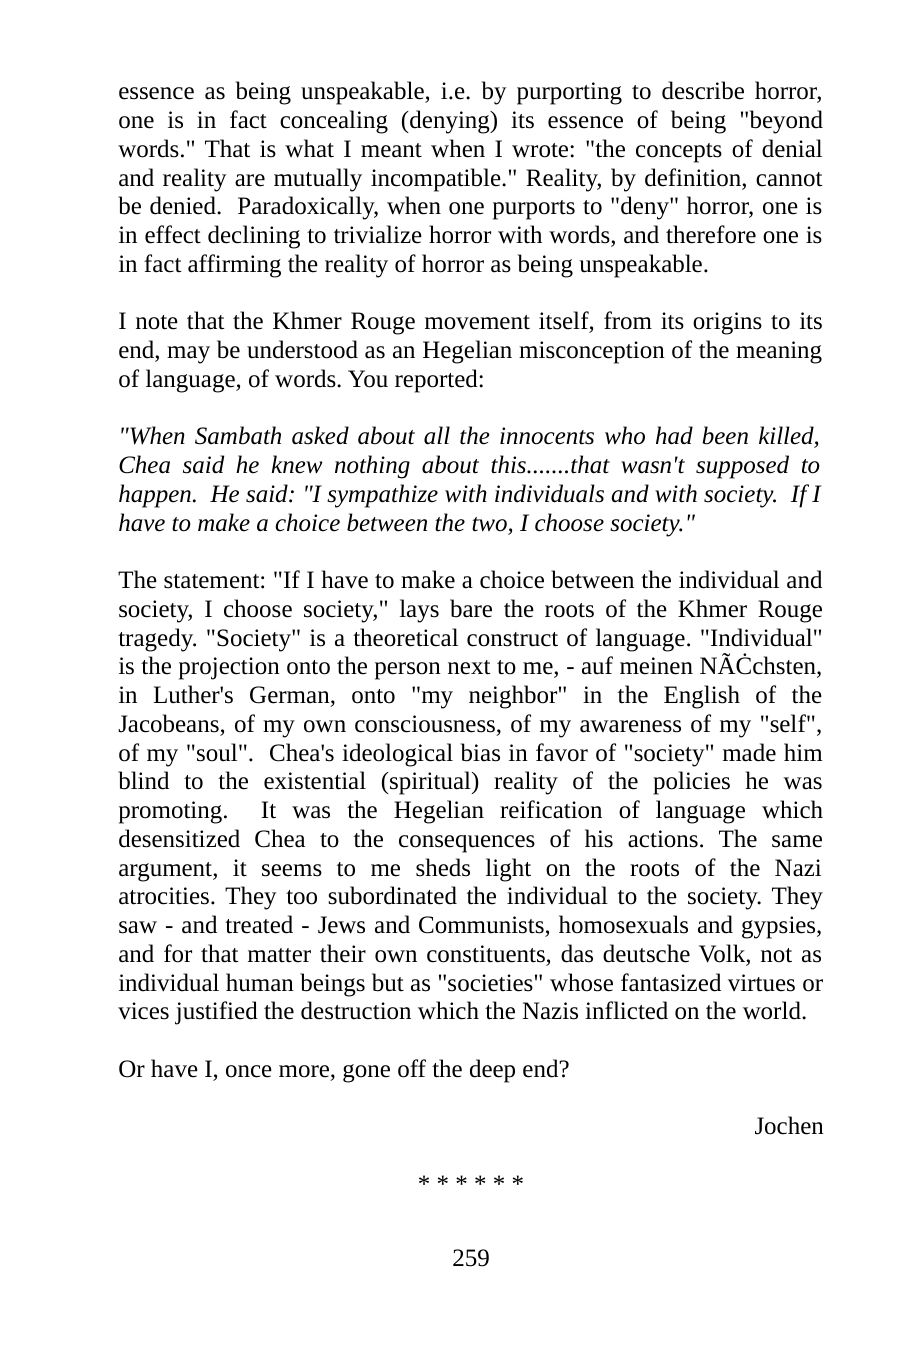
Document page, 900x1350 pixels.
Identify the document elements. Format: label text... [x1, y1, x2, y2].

text "When Sambath asked about all the innocents who had been killed, Chea said he knew nothing about this.......that wasn't supposed to happen. He said: "I sympathize with individuals and with society. If I have to make a choice between the two, I choose society." [118, 421, 823, 536]
text Or have I, once more, gone off the deep end? [118, 1054, 823, 1083]
text Jochen [118, 1111, 823, 1140]
text The statement: "If I have to make a choice between the individual and society, I choose society," lays bare the roots of the Khmer Rouge tragedy. "Society" is a theoretical construct of language. "Individual" is the projection onto the person next to me, - auf meinen NÃĊchsten, in Luther's German, onto "my neighbor" in the English of the Jacobeans, of my own consciousness, of my awareness of my "self", of my "soul". Chea's ideological bias in favor of "society" made him blind to the existential (spiritual) reality of the policies he was promoting. It was the Hegelian reification of language which desensitized Chea to the consequences of his actions. The same argument, it seems to me sheds light on the roots of the Nazi atrocities. They too subordinated the individual to the society. They saw - and treated - Jews and Communists, homosexuals and gypsies, and for that matter their own constituents, das deutsche Volk, not as individual human beings but as "societies" whose fantasized virtues or vices justified the destruction which the Nazis inflicted on the world. [118, 565, 823, 1025]
text essence as being unspeakable, i.e. by purporting to describe horror, one is in fact concealing (denying) its essence of being "beyond words." That is what I meant when I wrote: "the concepts of denial and reality are mutually incompatible." Reality, by definition, cannot be denied. Paradoxically, when one purports to "deny" horror, one is in effect declining to trivialize horror with words, and therefore one is in fact affirming the reality of horror as being unspeakable. [118, 76, 823, 278]
text I note that the Khmer Rouge movement itself, from its origins to its end, may be understood as an Hegelian misconception of the meaning of language, of words. You reported: [118, 306, 823, 393]
text * * * * * * [118, 1169, 823, 1198]
